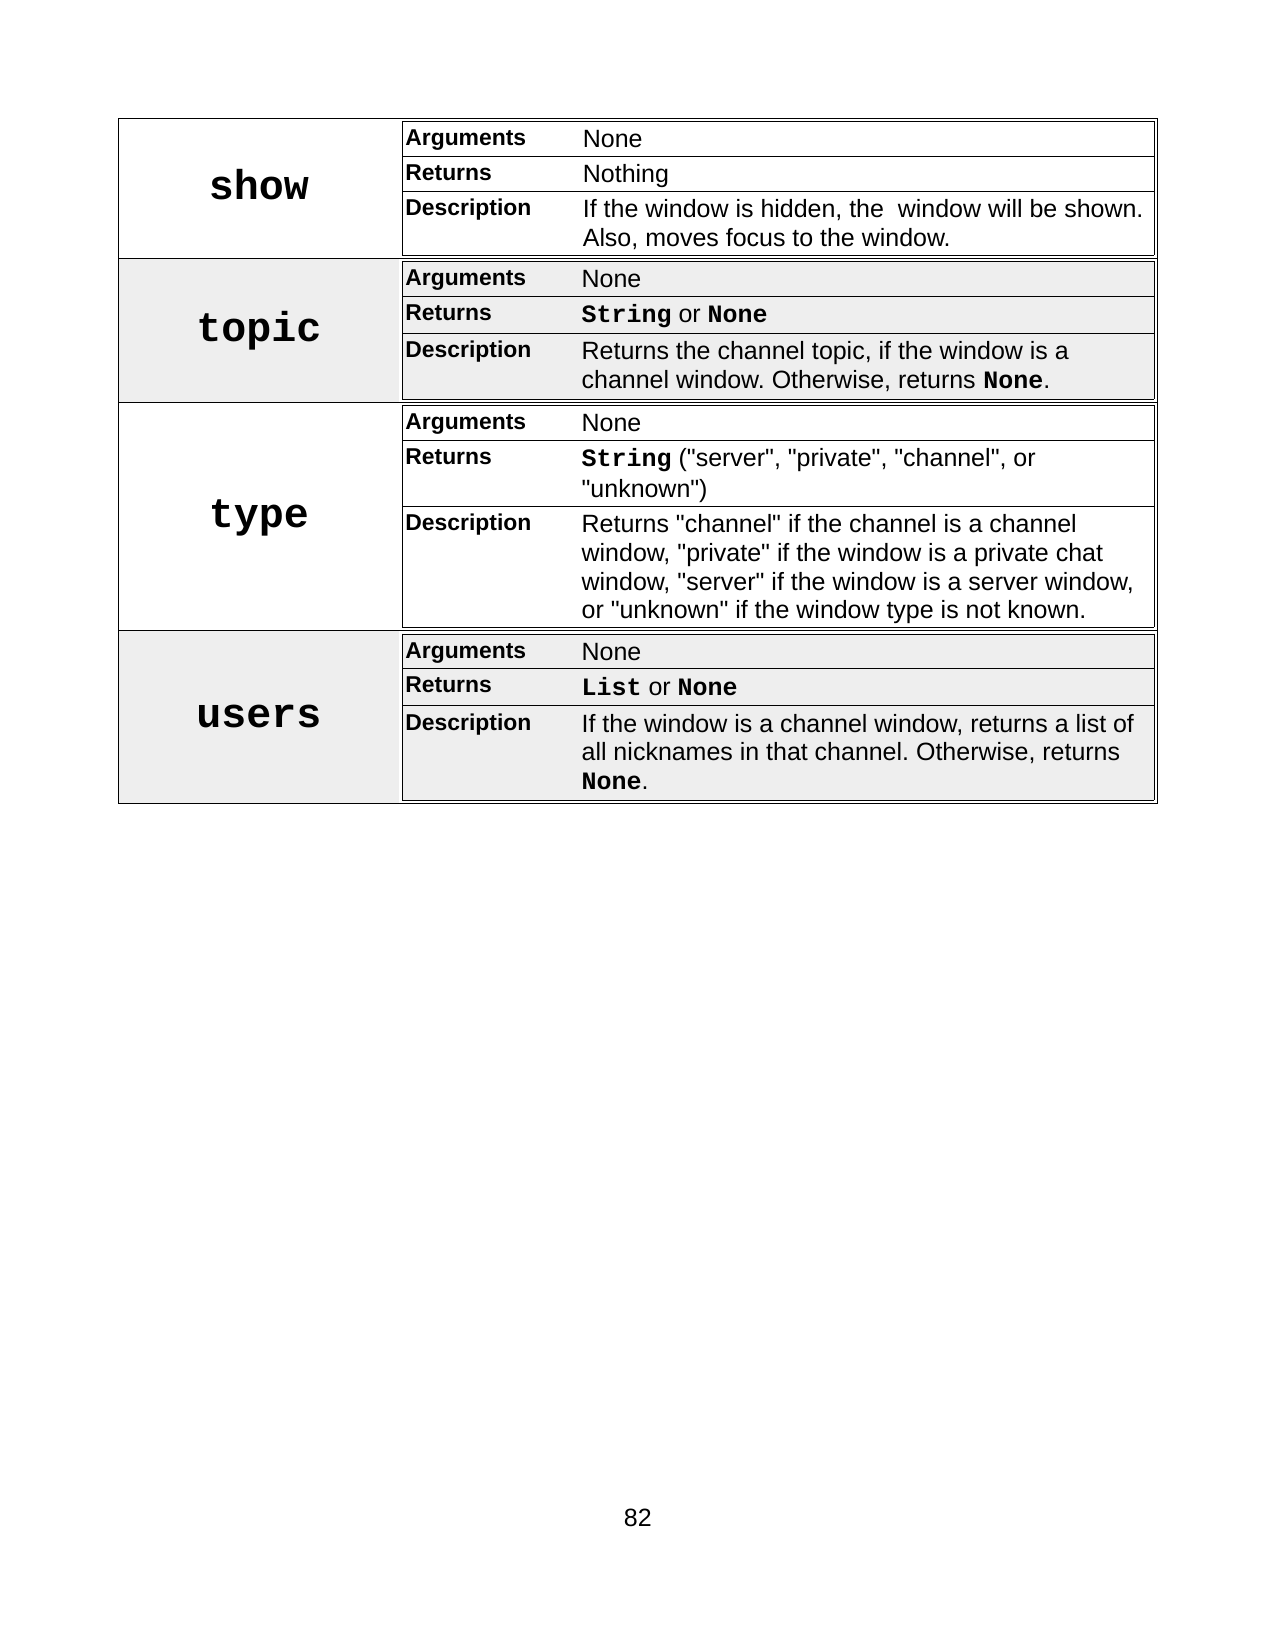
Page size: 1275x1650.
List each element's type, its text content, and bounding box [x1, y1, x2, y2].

table_cell Returns [403, 669, 578, 705]
table_cell topic [119, 259, 399, 402]
table_cell Returns "channel" if the channel is a channel window, "private" if the window is a private chat window, "server" if the window is a server window, or "unknown" if the window type is not known. [578, 507, 1154, 627]
table_cell List or None [578, 669, 1154, 705]
table_cell Returns [403, 441, 578, 506]
table_header None [580, 122, 1154, 156]
table_cell show [119, 119, 399, 258]
table_header Arguments [403, 262, 578, 296]
table_cell users [119, 631, 399, 803]
table_cell [399, 259, 1157, 402]
table_cell Returns [403, 297, 578, 333]
table_cell [399, 119, 1157, 258]
table_header None [578, 635, 1154, 668]
table_cell Description [403, 706, 578, 800]
table_cell Description [403, 334, 578, 399]
table_cell If the window is hidden, the window will be shown. Also, moves focus to the window. [580, 192, 1154, 255]
table_cell Description [403, 507, 578, 627]
table_cell Returns the channel topic, if the window is a channel window. Otherwise, returns None. [578, 334, 1154, 399]
table_header None [578, 406, 1154, 440]
table_header None [578, 262, 1154, 296]
table_cell Returns [403, 157, 580, 191]
table_cell String ("server", "private", "channel", or "unknown") [578, 441, 1154, 506]
table_cell type [119, 403, 399, 630]
table_cell [399, 403, 1157, 630]
table_cell Nothing [580, 157, 1154, 191]
table_cell [399, 631, 1157, 803]
table_cell String or None [578, 297, 1154, 333]
table_cell If the window is a channel window, returns a list of all nicknames in that channel. Otherwise, returns None. [578, 706, 1154, 800]
table_header Arguments [403, 406, 578, 440]
table_cell Description [403, 192, 580, 255]
table_header Arguments [403, 122, 580, 156]
table_header Arguments [403, 635, 578, 668]
